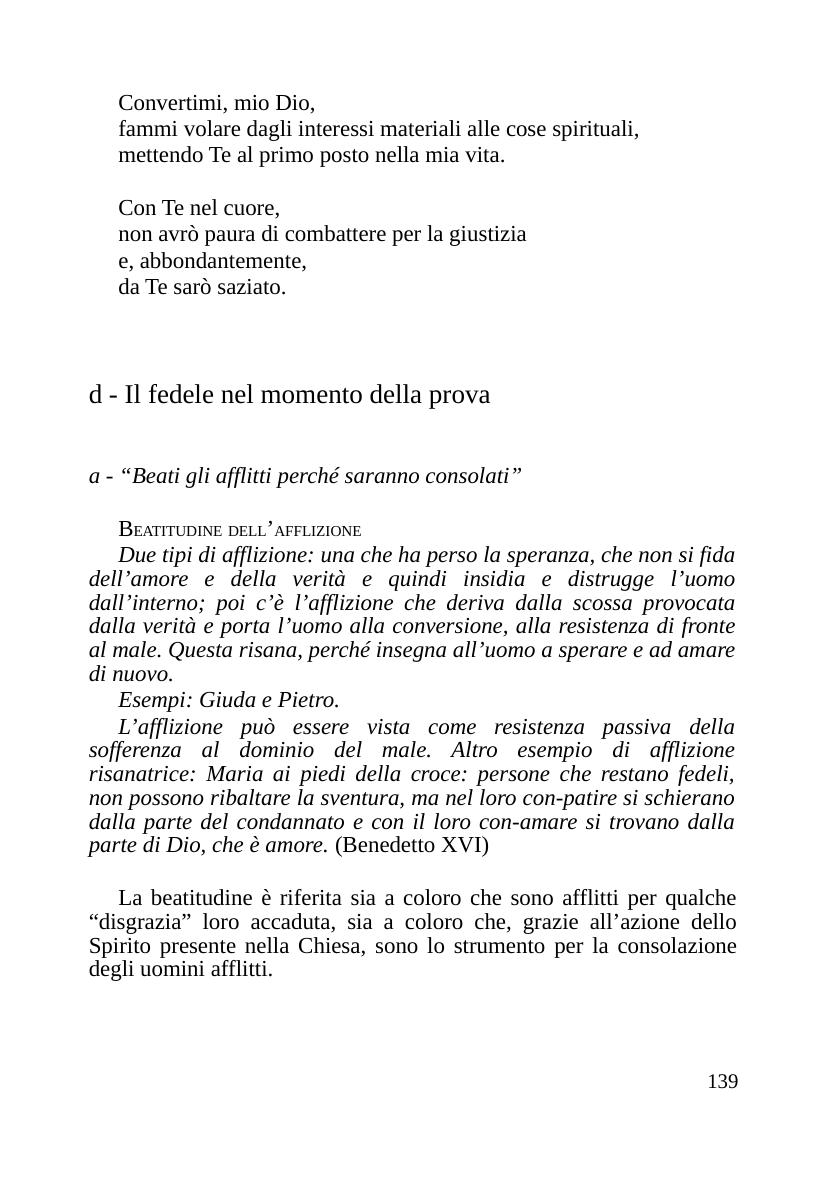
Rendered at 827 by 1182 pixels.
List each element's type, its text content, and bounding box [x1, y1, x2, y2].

text Beatitudine dell’afflizione [88, 515, 738, 541]
text da Te sarò saziato. [88, 273, 738, 299]
text mettendo Te al primo posto nella mia vita. [88, 141, 738, 168]
text Esempi: Giuda e Pietro. [88, 686, 738, 713]
subtitle d - Il fedele nel momento della prova [88, 378, 738, 409]
text La beatitudine è riferita sia a coloro che sono afflitti per qualche “disgrazia” loro accaduta, sia a coloro che, grazie all’azione dello Spirito presente nella Chiesa, sono lo strumento per la consolazione degli uomini afflitti. [88, 884, 738, 982]
text a - “Beati gli afflitti perché saranno consolati” [88, 462, 738, 489]
text Con Te nel cuore, [88, 194, 738, 220]
text L’afflizione può essere vista come resistenza passiva della sofferenza al dominio del male. Altro esempio di afflizione risanatrice: Maria ai piedi della croce: persone che restano fedeli, non possono ribaltare la sventura, ma nel loro con-patire si schierano dalla parte del condannato e con il loro con-amare si trovano dalla parte di Dio, che è amore. (Benedetto XVI) [88, 713, 738, 858]
text non avrò paura di combattere per la giustizia [88, 220, 738, 247]
text Convertimi, mio Dio, [88, 88, 738, 115]
text e, abbondantemente, [88, 247, 738, 273]
text Due tipi di afflizione: una che ha perso la speranza, che non si fida dell’amore e della verità e quindi insidia e distrugge l’uomo dall’interno; poi c’è l’afflizione che deriva dalla scossa provocata dalla verità e porta l’uomo alla conversione, alla resistenza di fronte al male. Questa risana, perché insegna all’uomo a sperare e ad amare di nuovo. [88, 541, 738, 686]
text fammi volare dagli interessi materiali alle cose spirituali, [88, 115, 738, 141]
